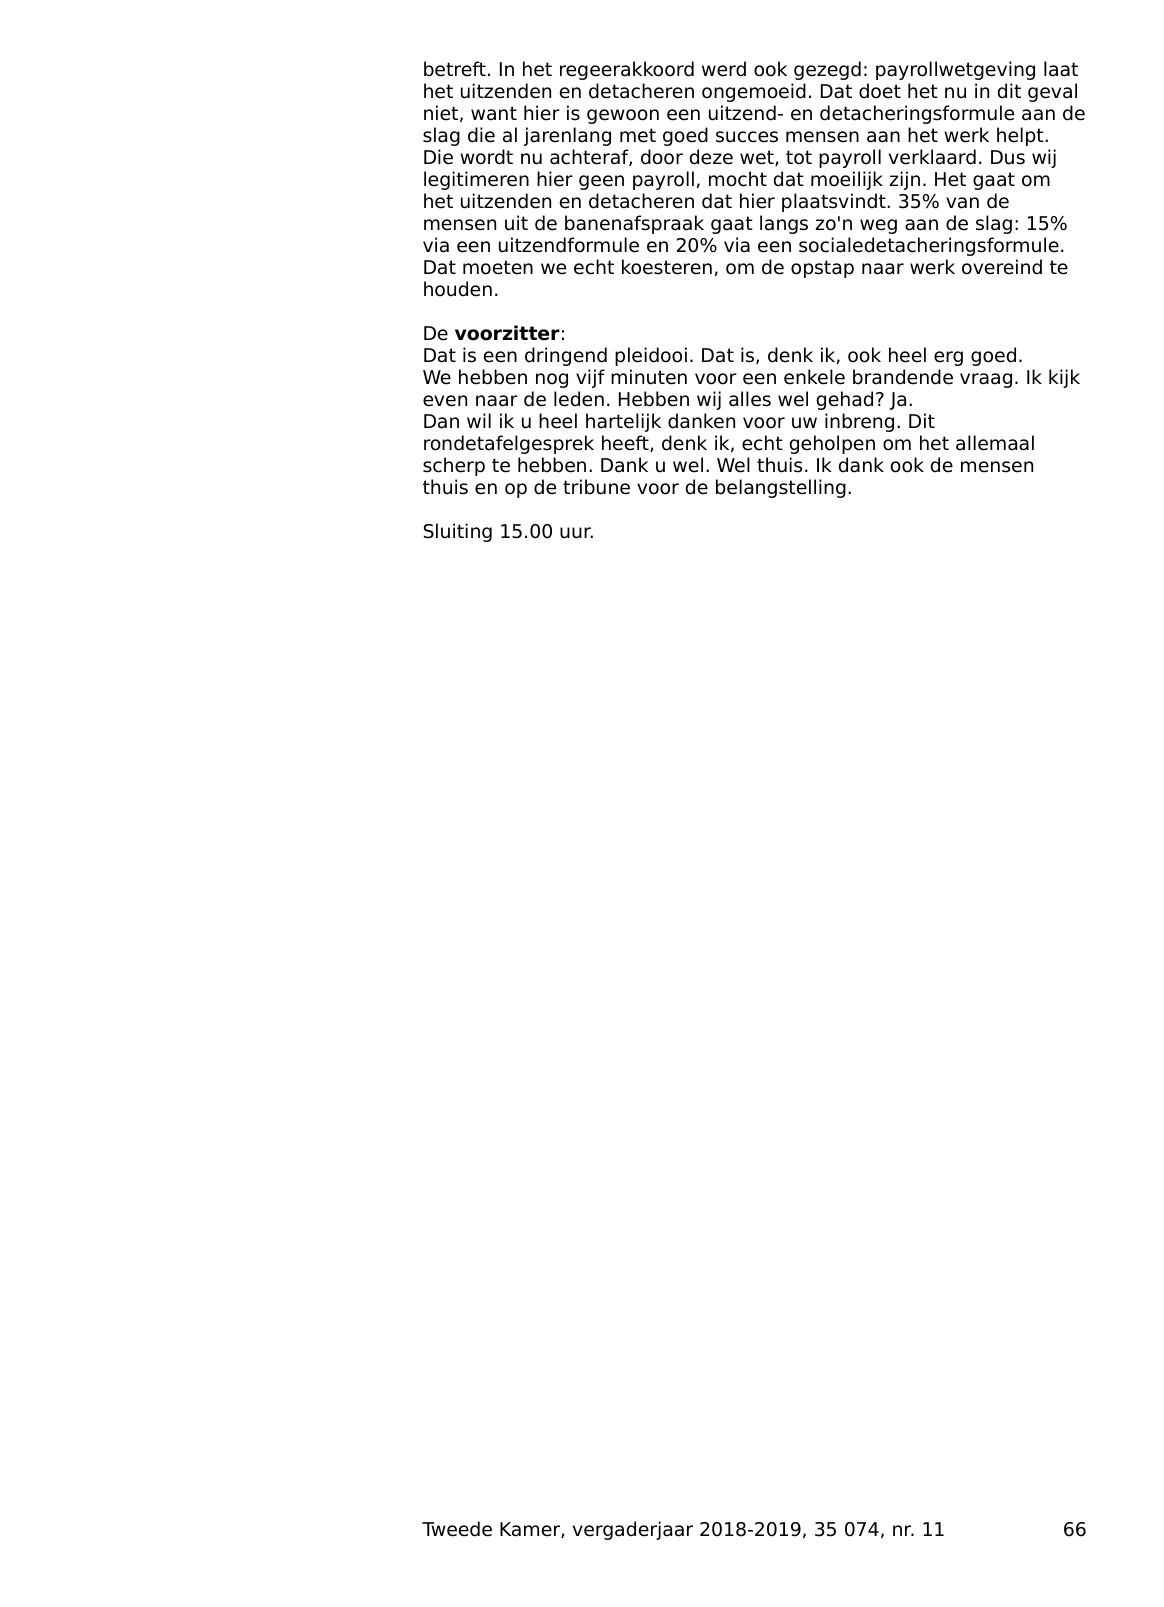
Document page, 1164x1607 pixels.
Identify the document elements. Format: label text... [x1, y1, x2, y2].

text Dan wil ik u heel hartelijk danken voor uw inbreng. Dit rondetafelgesprek heeft, denk ik, echt geholpen om het allemaal scherp te hebben. Dank u wel. Wel thuis. Ik dank ook de mensen thuis en op de tribune voor de belangstelling. [422, 411, 1087, 499]
text Dat is een dringend pleidooi. Dat is, denk ik, ook heel erg goed. [422, 345, 1087, 367]
text Sluiting 15.00 uur. [422, 521, 1087, 543]
text betreft. In het regeerakkoord werd ook gezegd: payrollwetgeving laat het uitzenden en detacheren ongemoeid. Dat doet het nu in dit geval niet, want hier is gewoon een uitzend- en detacheringsformule aan de slag die al jarenlang met goed succes mensen aan het werk helpt. Die wordt nu achteraf, door deze wet, tot payroll verklaard. Dus wij legitimeren hier geen payroll, mocht dat moeilijk zijn. Het gaat om het uitzenden en detacheren dat hier plaatsvindt. 35% van de mensen uit de banenafspraak gaat langs zo'n weg aan de slag: 15% via een uitzendformule en 20% via een socialedetacheringsformule. Dat moeten we echt koesteren, om de opstap naar werk overeind te houden. [422, 59, 1087, 301]
text We hebben nog vijf minuten voor een enkele brandende vraag. Ik kijk even naar de leden. Hebben wij alles wel gehad? Ja. [422, 367, 1087, 411]
text De voorzitter: [422, 323, 1087, 345]
